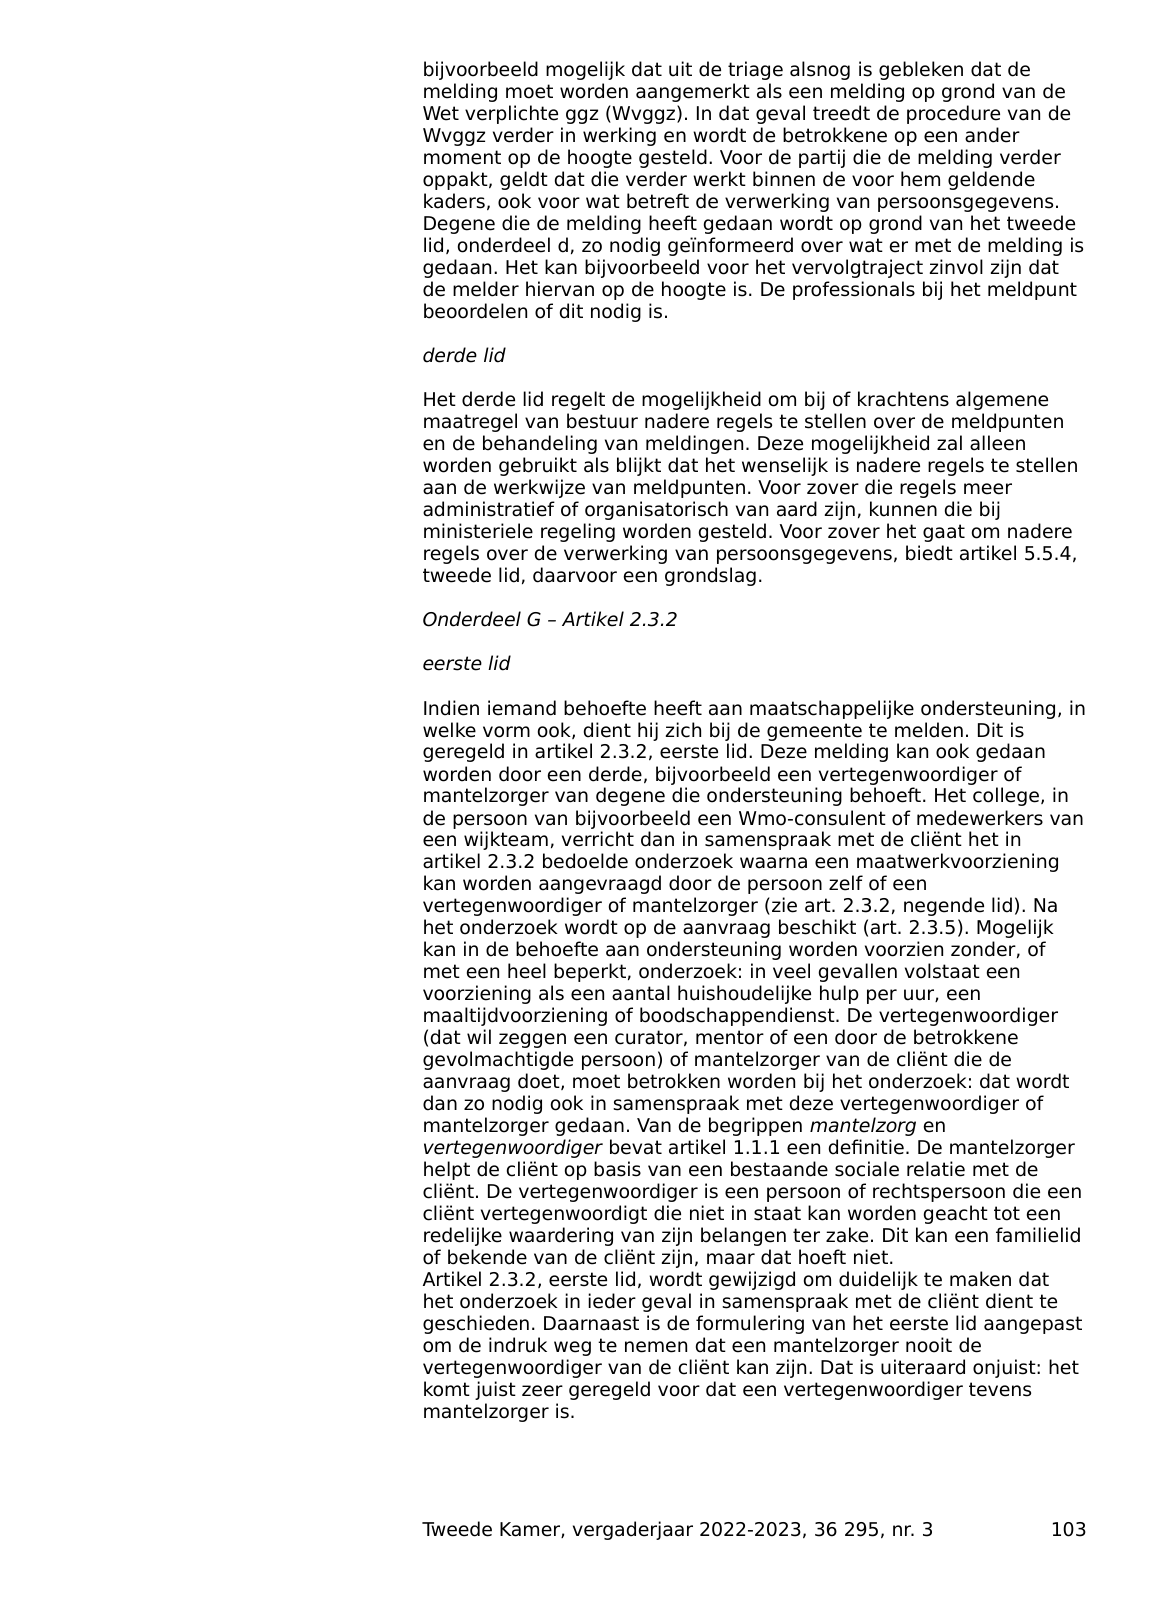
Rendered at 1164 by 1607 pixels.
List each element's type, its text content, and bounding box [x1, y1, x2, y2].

subtitle Onderdeel G – Artikel 2.3.2 [422, 609, 1087, 631]
text Degene die de melding heeft gedaan wordt op grond van het tweede lid, onderdeel d, zo nodig geïnformeerd over wat er met de melding is gedaan. Het kan bijvoorbeeld voor het vervolgtraject zinvol zijn dat de melder hiervan op de hoogte is. De professionals bij het meldpunt beoordelen of dit nodig is. [422, 213, 1087, 323]
subtitle derde lid [422, 345, 1087, 367]
text Artikel 2.3.2, eerste lid, wordt gewijzigd om duidelijk te maken dat het onderzoek in ieder geval in samenspraak met de cliënt dient te geschieden. Daarnaast is de formulering van het eerste lid aangepast om de indruk weg te nemen dat een mantelzorger nooit de vertegenwoordiger van de cliënt kan zijn. Dat is uiteraard onjuist: het komt juist zeer geregeld voor dat een vertegenwoordiger tevens mantelzorger is. [422, 1269, 1087, 1423]
text Het derde lid regelt de mogelijkheid om bij of krachtens algemene maatregel van bestuur nadere regels te stellen over de meldpunten en de behandeling van meldingen. Deze mogelijkheid zal alleen worden gebruikt als blijkt dat het wenselijk is nadere regels te stellen aan de werkwijze van meldpunten. Voor zover die regels meer administratief of organisatorisch van aard zijn, kunnen die bij ministeriele regeling worden gesteld. Voor zover het gaat om nadere regels over de verwerking van persoonsgegevens, biedt artikel 5.5.4, tweede lid, daarvoor een grondslag. [422, 389, 1087, 587]
subtitle eerste lid [422, 653, 1087, 675]
text Indien iemand behoefte heeft aan maatschappelijke ondersteuning, in welke vorm ook, dient hij zich bij de gemeente te melden. Dit is geregeld in artikel 2.3.2, eerste lid. Deze melding kan ook gedaan worden door een derde, bijvoorbeeld een vertegenwoordiger of mantelzorger van degene die ondersteuning behoeft. Het college, in de persoon van bijvoorbeeld een Wmo-consulent of medewerkers van een wijkteam, verricht dan in samenspraak met de cliënt het in artikel 2.3.2 bedoelde onderzoek waarna een maatwerkvoorziening kan worden aangevraagd door de persoon zelf of een vertegenwoordiger of mantelzorger (zie art. 2.3.2, negende lid). Na het onderzoek wordt op de aanvraag beschikt (art. 2.3.5). Mogelijk kan in de behoefte aan ondersteuning worden voorzien zonder, of met een heel beperkt, onderzoek: in veel gevallen volstaat een voorziening als een aantal huishoudelijke hulp per uur, een maaltijdvoorziening of boodschappendienst. De vertegenwoordiger (dat wil zeggen een curator, mentor of een door de betrokkene gevolmachtigde persoon) of mantelzorger van de cliënt die de aanvraag doet, moet betrokken worden bij het onderzoek: dat wordt dan zo nodig ook in samenspraak met deze vertegenwoordiger of mantelzorger gedaan. Van de begrippen mantelzorg en vertegenwoordiger bevat artikel 1.1.1 een definitie. De mantelzorger helpt de cliënt op basis van een bestaande sociale relatie met de cliënt. De vertegenwoordiger is een persoon of rechtspersoon die een cliënt vertegenwoordigt die niet in staat kan worden geacht tot een redelijke waardering van zijn belangen ter zake. Dit kan een familielid of bekende van de cliënt zijn, maar dat hoeft niet. [422, 697, 1087, 1269]
text bijvoorbeeld mogelijk dat uit de triage alsnog is gebleken dat de melding moet worden aangemerkt als een melding op grond van de Wet verplichte ggz (Wvggz). In dat geval treedt de procedure van de Wvggz verder in werking en wordt de betrokkene op een ander moment op de hoogte gesteld. Voor de partij die de melding verder oppakt, geldt dat die verder werkt binnen de voor hem geldende kaders, ook voor wat betreft de verwerking van persoonsgegevens. [422, 59, 1087, 213]
